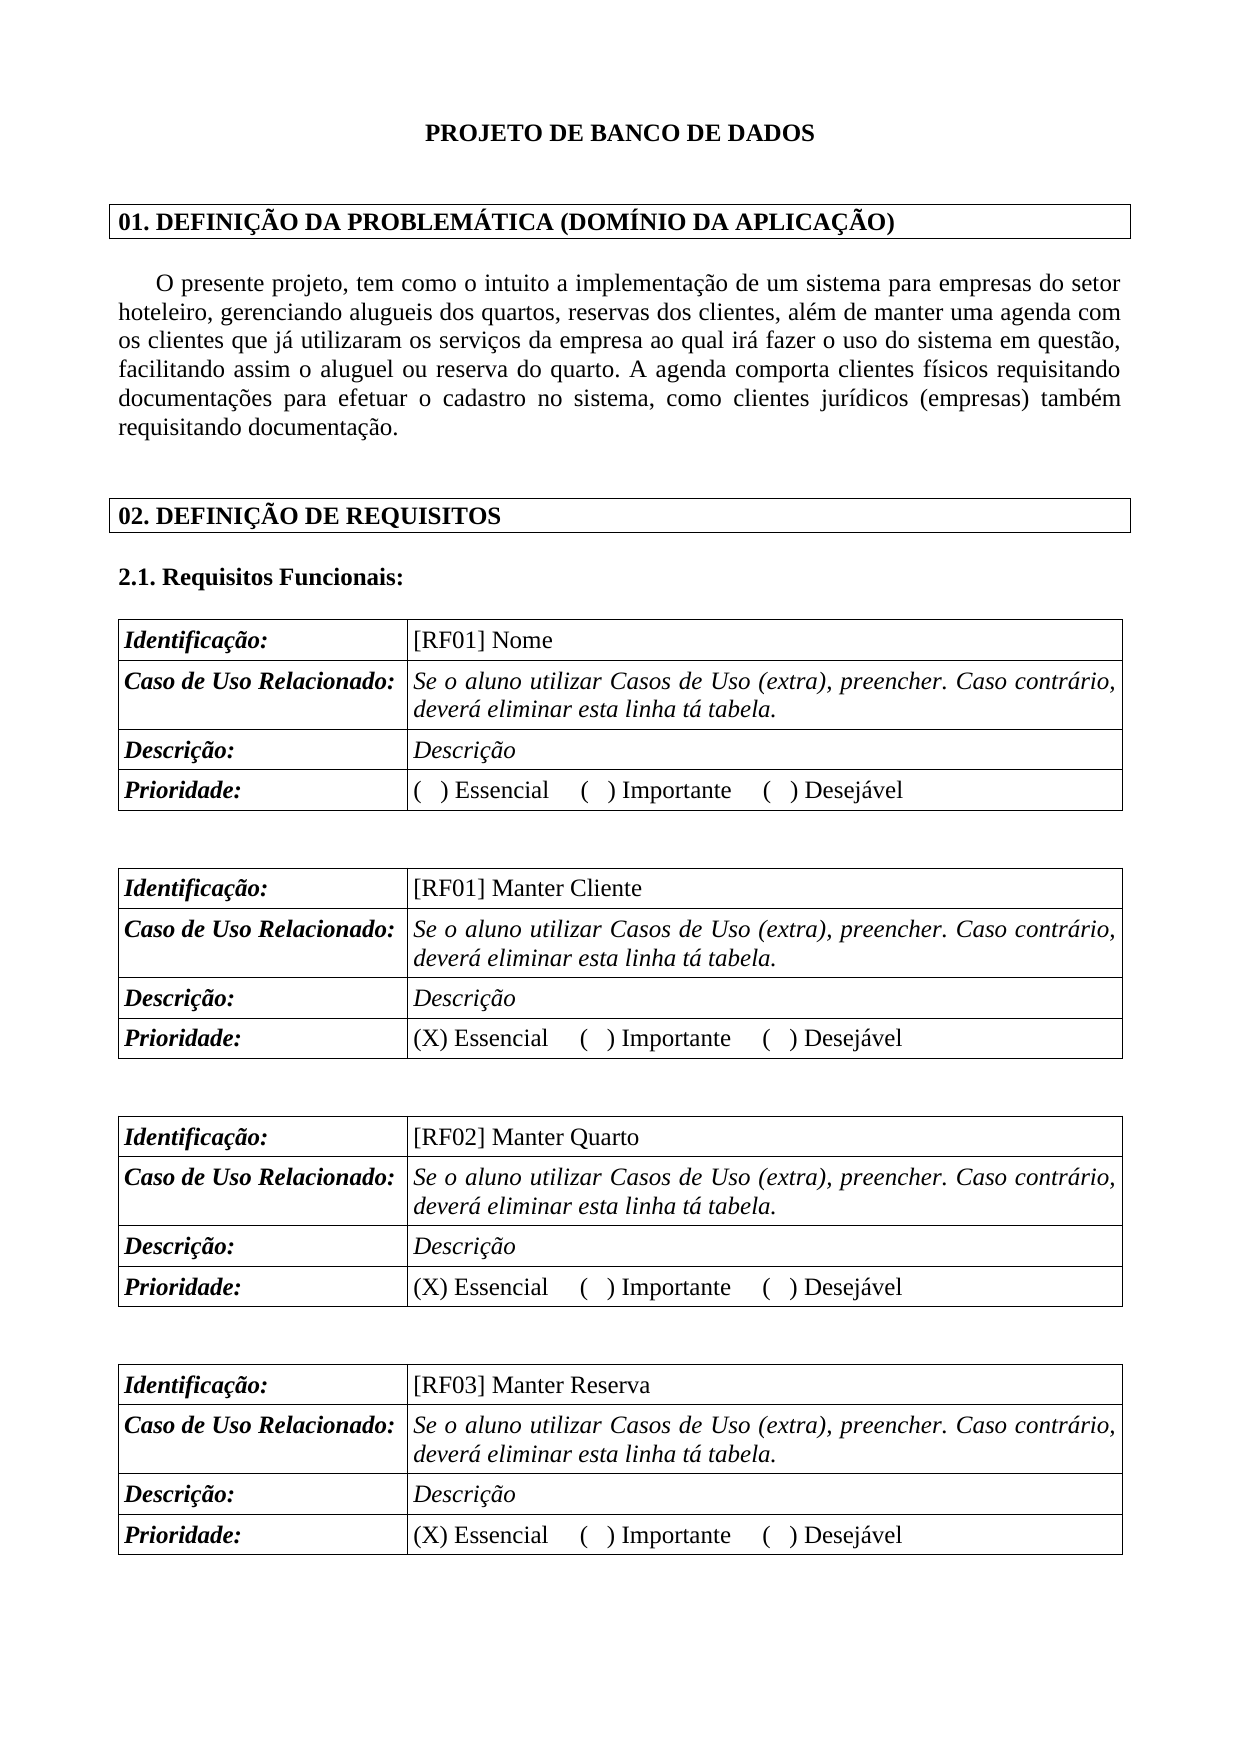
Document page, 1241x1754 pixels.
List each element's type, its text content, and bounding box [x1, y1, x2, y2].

table_cell Descrição: [119, 1226, 407, 1266]
table_header [RF02] Manter Quarto [408, 1117, 1122, 1156]
table_cell Caso de Uso Relacionado: [119, 1157, 407, 1225]
text 01. DEFINIÇÃO DA PROBLEMÁTICA (DOMÍNIO DA APLICAÇÃO) [110, 205, 1130, 238]
table_cell Descrição [408, 1474, 1122, 1514]
table_cell Caso de Uso Relacionado: [119, 1405, 407, 1473]
table_header [RF01] Manter Cliente [408, 869, 1122, 908]
table_cell Prioridade: [119, 1019, 407, 1058]
table_cell (X) Essencial ( ) Importante ( ) Desejável [408, 1019, 1122, 1058]
table_cell Prioridade: [119, 770, 407, 810]
table_cell Descrição: [119, 1474, 407, 1514]
table_cell ( ) Essencial ( ) Importante ( ) Desejável [408, 770, 1122, 810]
table_cell Caso de Uso Relacionado: [119, 661, 407, 729]
table_header Identificação: [119, 1117, 407, 1156]
table_cell (X) Essencial ( ) Importante ( ) Desejável [408, 1267, 1122, 1306]
text PROJETO DE BANCO DE DADOS [118, 118, 1122, 147]
table_header [RF01] Nome [408, 620, 1122, 660]
table_header Identificação: [119, 1365, 407, 1404]
table_cell Descrição [408, 978, 1122, 1017]
table_cell (X) Essencial ( ) Importante ( ) Desejável [408, 1515, 1122, 1554]
table_cell Prioridade: [119, 1267, 407, 1306]
table_cell Descrição: [119, 978, 407, 1017]
table_cell Descrição [408, 1226, 1122, 1266]
text 2.1. Requisitos Funcionais: [118, 562, 1122, 591]
table_cell Descrição: [119, 730, 407, 769]
table_cell Se o aluno utilizar Casos de Uso (extra), preencher. Caso contrário, deverá eliminar esta linha tá tabela. [408, 909, 1122, 977]
table_cell Se o aluno utilizar Casos de Uso (extra), preencher. Caso contrário, deverá eliminar esta linha tá tabela. [408, 1157, 1122, 1225]
table_cell Se o aluno utilizar Casos de Uso (extra), preencher. Caso contrário, deverá eliminar esta linha tá tabela. [408, 1405, 1122, 1473]
table_header Identificação: [119, 620, 407, 660]
table_cell Se o aluno utilizar Casos de Uso (extra), preencher. Caso contrário, deverá eliminar esta linha tá tabela. [408, 661, 1122, 729]
table_header [RF03] Manter Reserva [408, 1365, 1122, 1404]
table_cell Prioridade: [119, 1515, 407, 1554]
table_cell Descrição [408, 730, 1122, 769]
text 02. DEFINIÇÃO DE REQUISITOS [110, 499, 1130, 532]
table_header Identificação: [119, 869, 407, 908]
text O presente projeto, tem como o intuito a implementação de um sistema para empresas do setor hoteleiro, gerenciando alugueis dos quartos, reservas dos clientes, além de manter uma agenda com os clientes que já utilizaram os serviços da empresa ao qual irá fazer o uso do sistema em questão, facilitando assim o aluguel ou reserva do quarto. A agenda comporta clientes físicos requisitando documentações para efetuar o cadastro no sistema, como clientes jurídicos (empresas) também requisitando documentação. [118, 268, 1122, 441]
table_cell Caso de Uso Relacionado: [119, 909, 407, 977]
